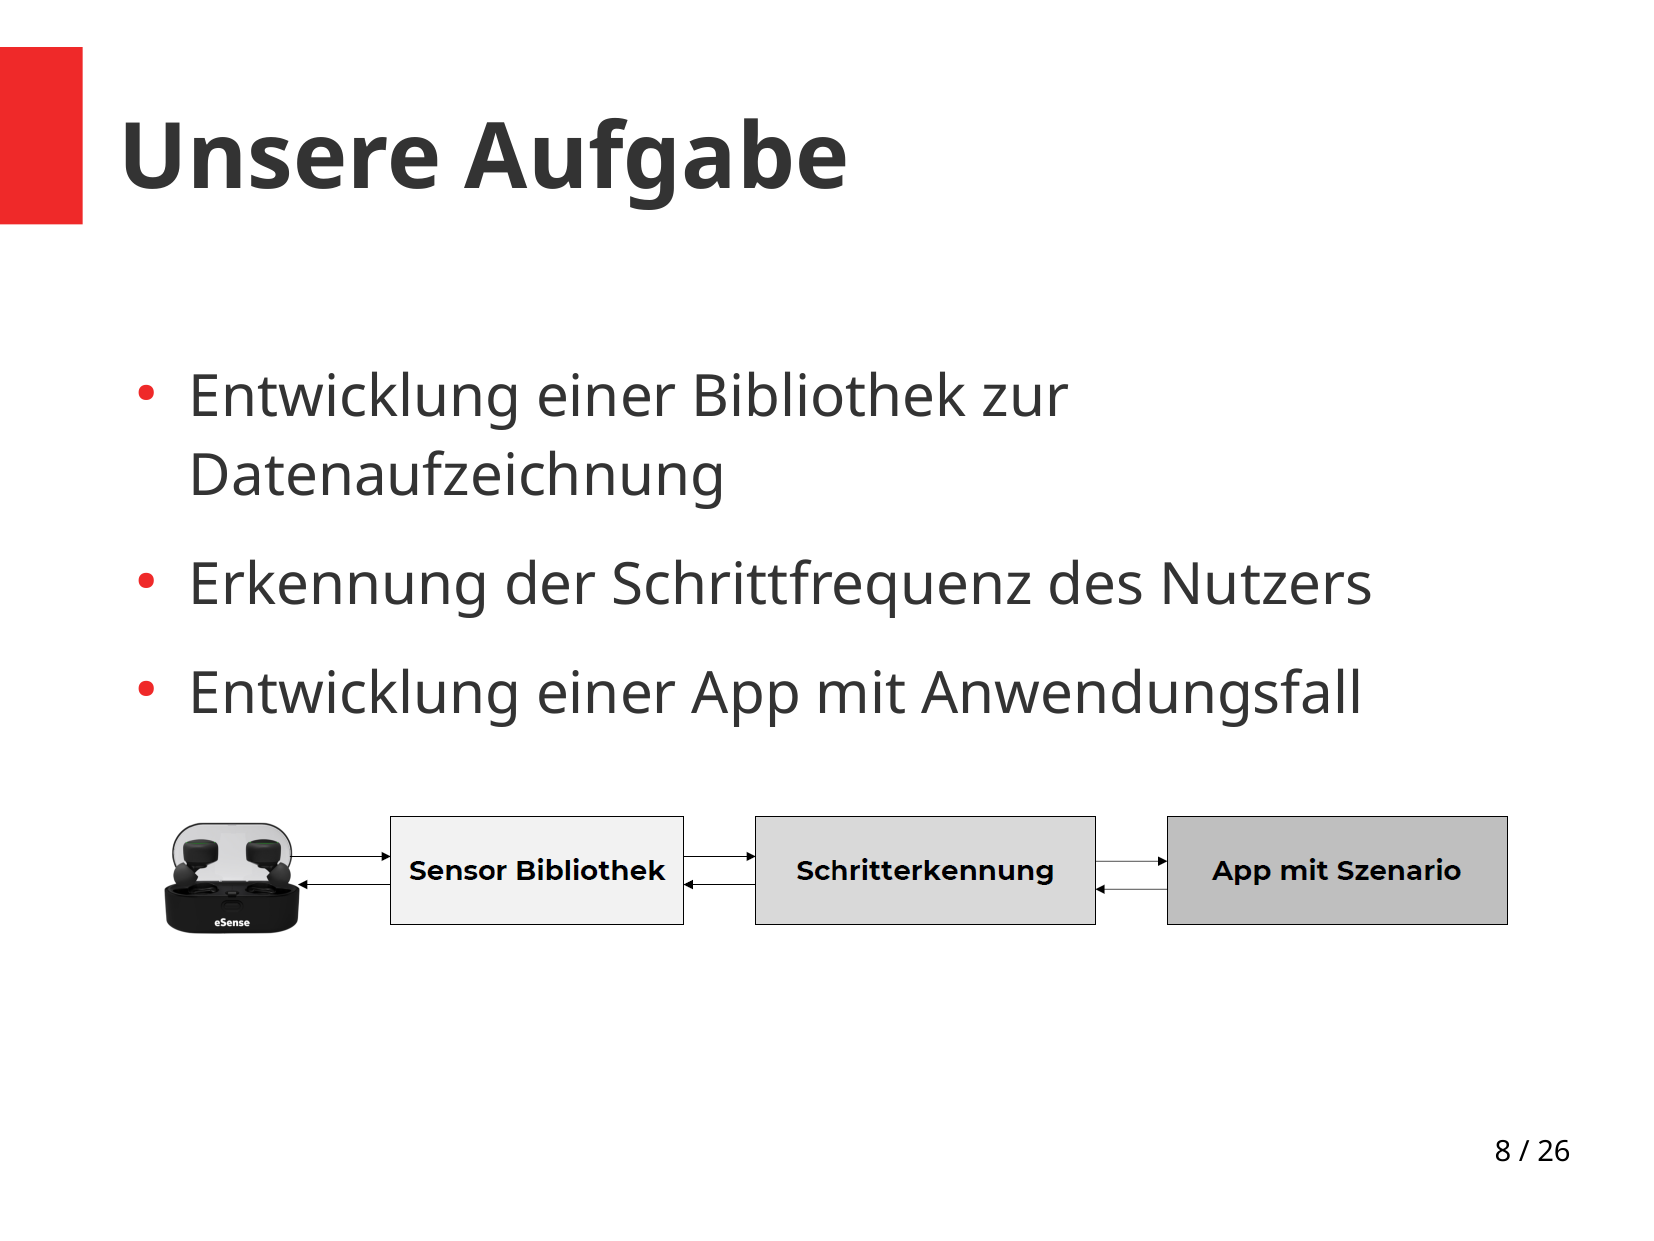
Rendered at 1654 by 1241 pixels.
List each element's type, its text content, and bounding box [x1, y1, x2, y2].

picture [153, 805, 1518, 945]
title Unsere Aufgabe [118, 49, 1571, 257]
list Entwicklung einer Bibliothek zur Datenaufzeichnung Erkennung der Schrittfrequenz des Nutzers Entwicklung einer App mit Anwendungsfall [118, 354, 1536, 1074]
